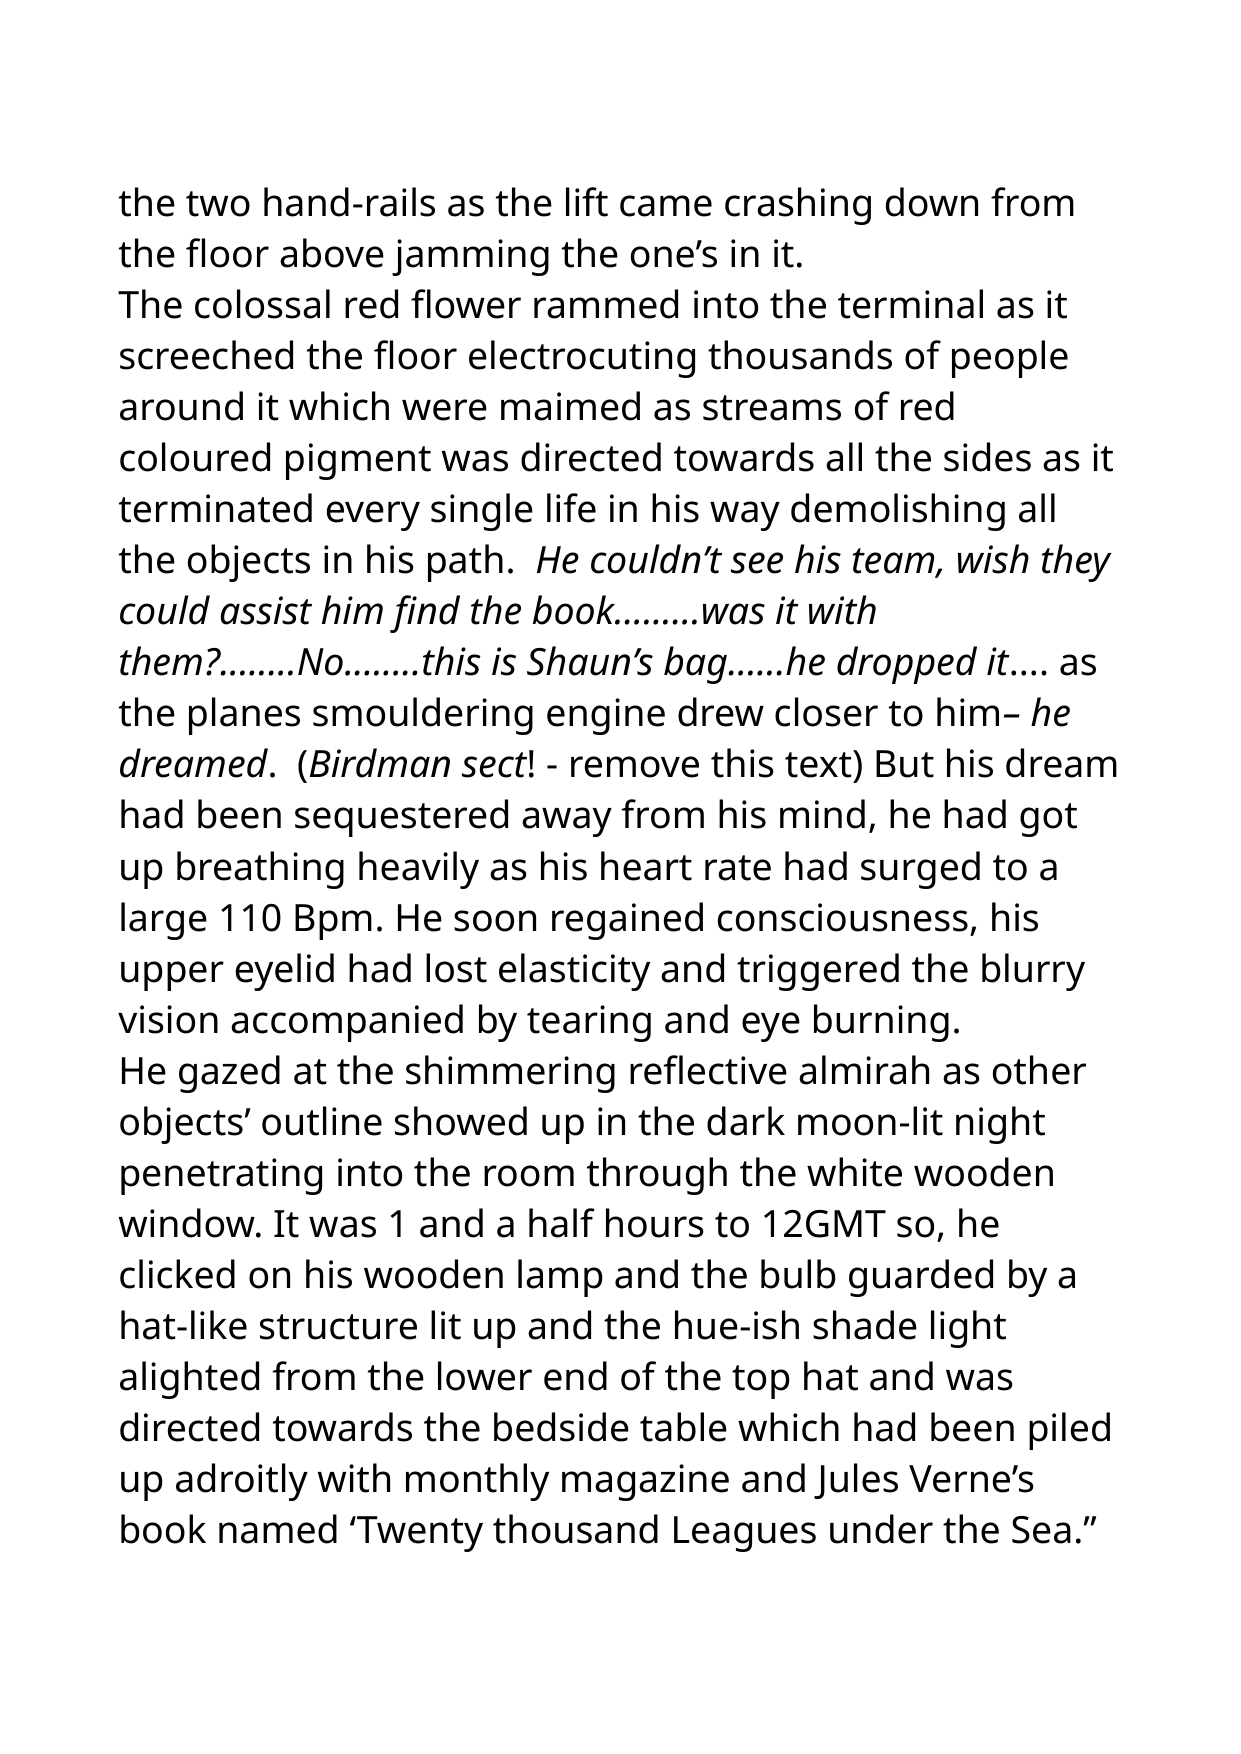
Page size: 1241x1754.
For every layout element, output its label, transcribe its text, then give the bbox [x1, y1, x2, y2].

text the two hand-rails as the lift came crashing down from the floor above jamming the one’s in it. [118, 176, 1122, 278]
text The colossal red flower rammed into the terminal as it screeched the floor electrocuting thousands of people around it which were maimed as streams of red coloured pigment was directed towards all the sides as it terminated every single life in his way demolishing all the objects in his path. He couldn’t see his team, wish they could assist him find the book.........was it with them?........No........this is Shaun’s bag......he dropped it.... as the planes smouldering engine drew closer to him– he dreamed. (Birdman sect! - remove this text) But his dream had been sequestered away from his mind, he had got up breathing heavily as his heart rate had surged to a large 110 Bpm. He soon regained consciousness, his upper eyelid had lost elasticity and triggered the blurry vision accompanied by tearing and eye burning. [118, 278, 1122, 1044]
text He gazed at the shimmering reflective almirah as other objects’ outline showed up in the dark moon-lit night penetrating into the room through the white wooden window. It was 1 and a half hours to 12GMT so, he clicked on his wooden lamp and the bulb guarded by a hat-like structure lit up and the hue-ish shade light alighted from the lower end of the top hat and was directed towards the bedside table which had been piled up adroitly with monthly magazine and Jules Verne’s book named ‘Twenty thousand Leagues under the Sea.” [118, 1044, 1122, 1554]
